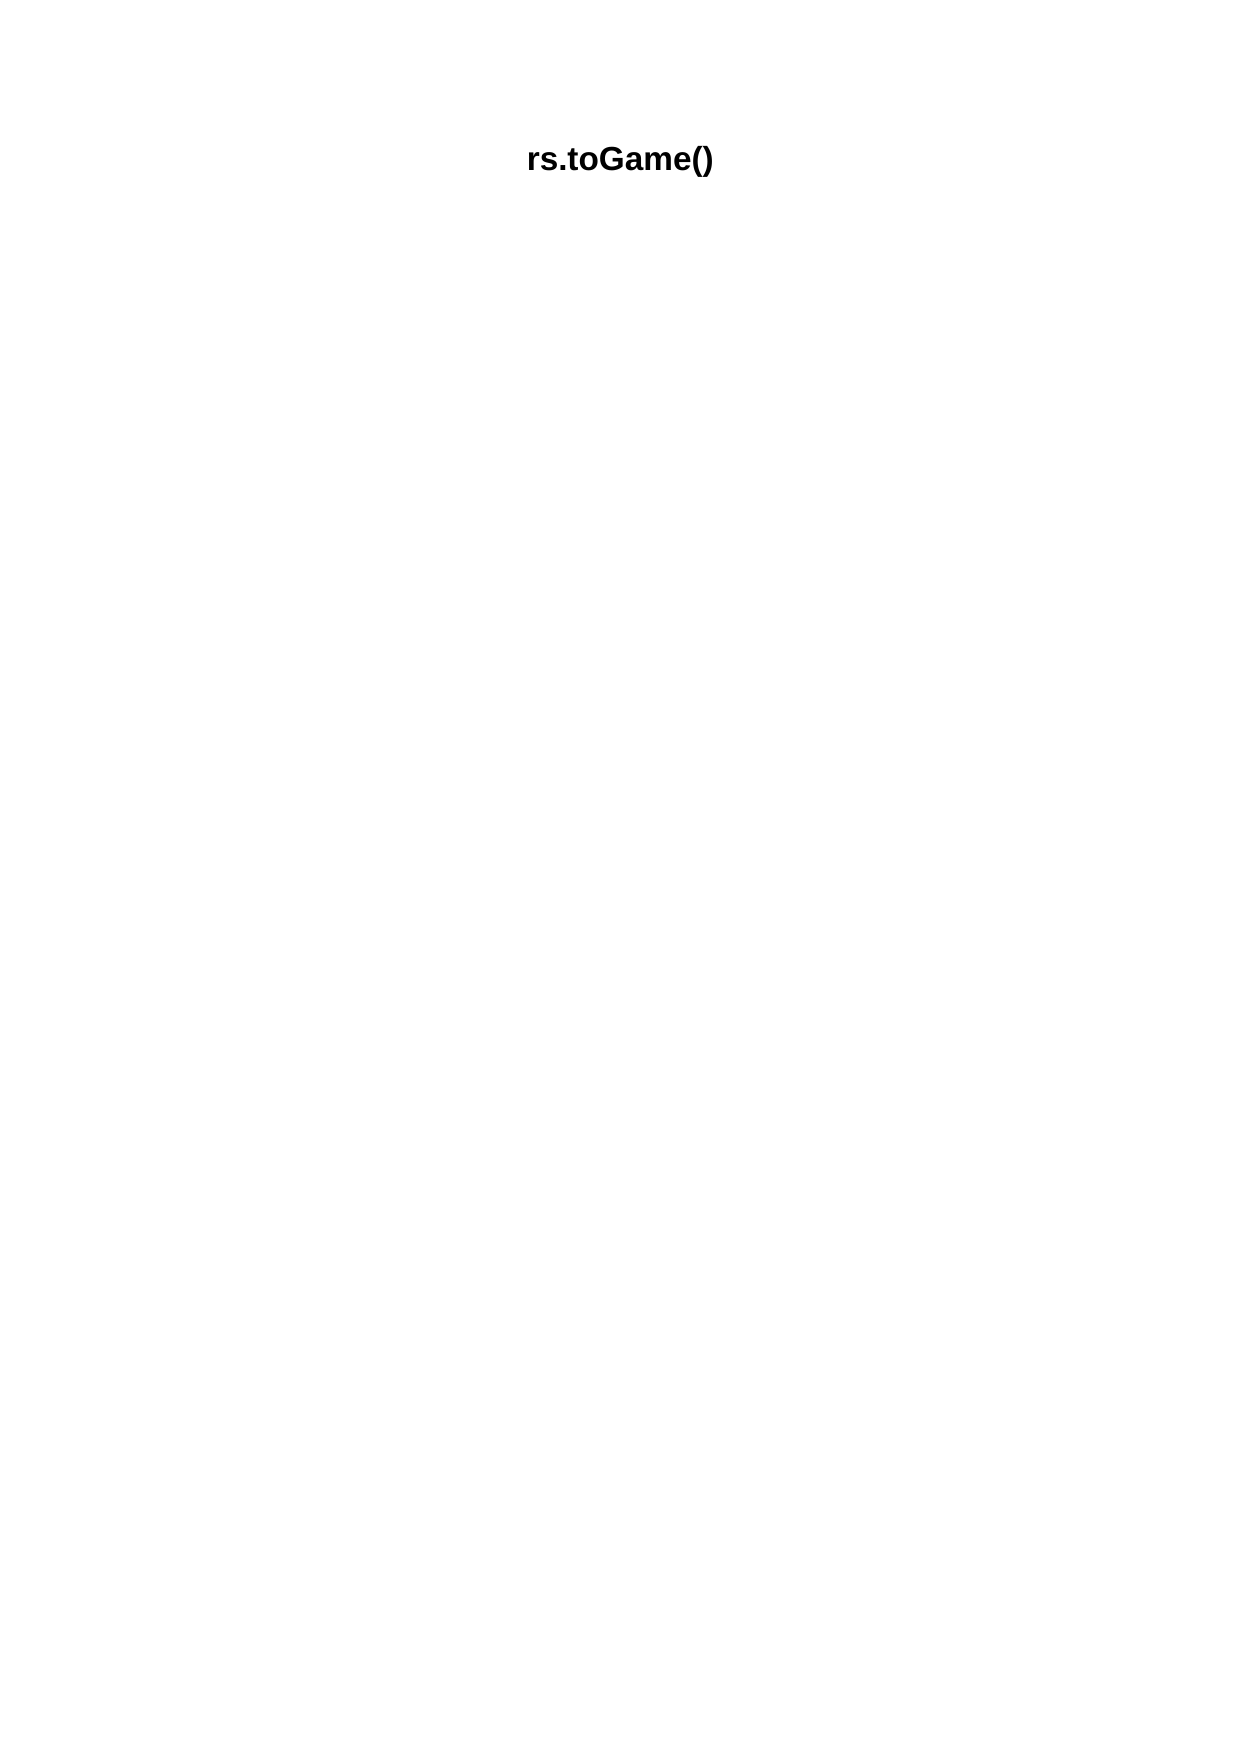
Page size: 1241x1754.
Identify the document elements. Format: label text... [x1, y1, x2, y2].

subtitle rs.toGame() [118, 139, 1122, 177]
